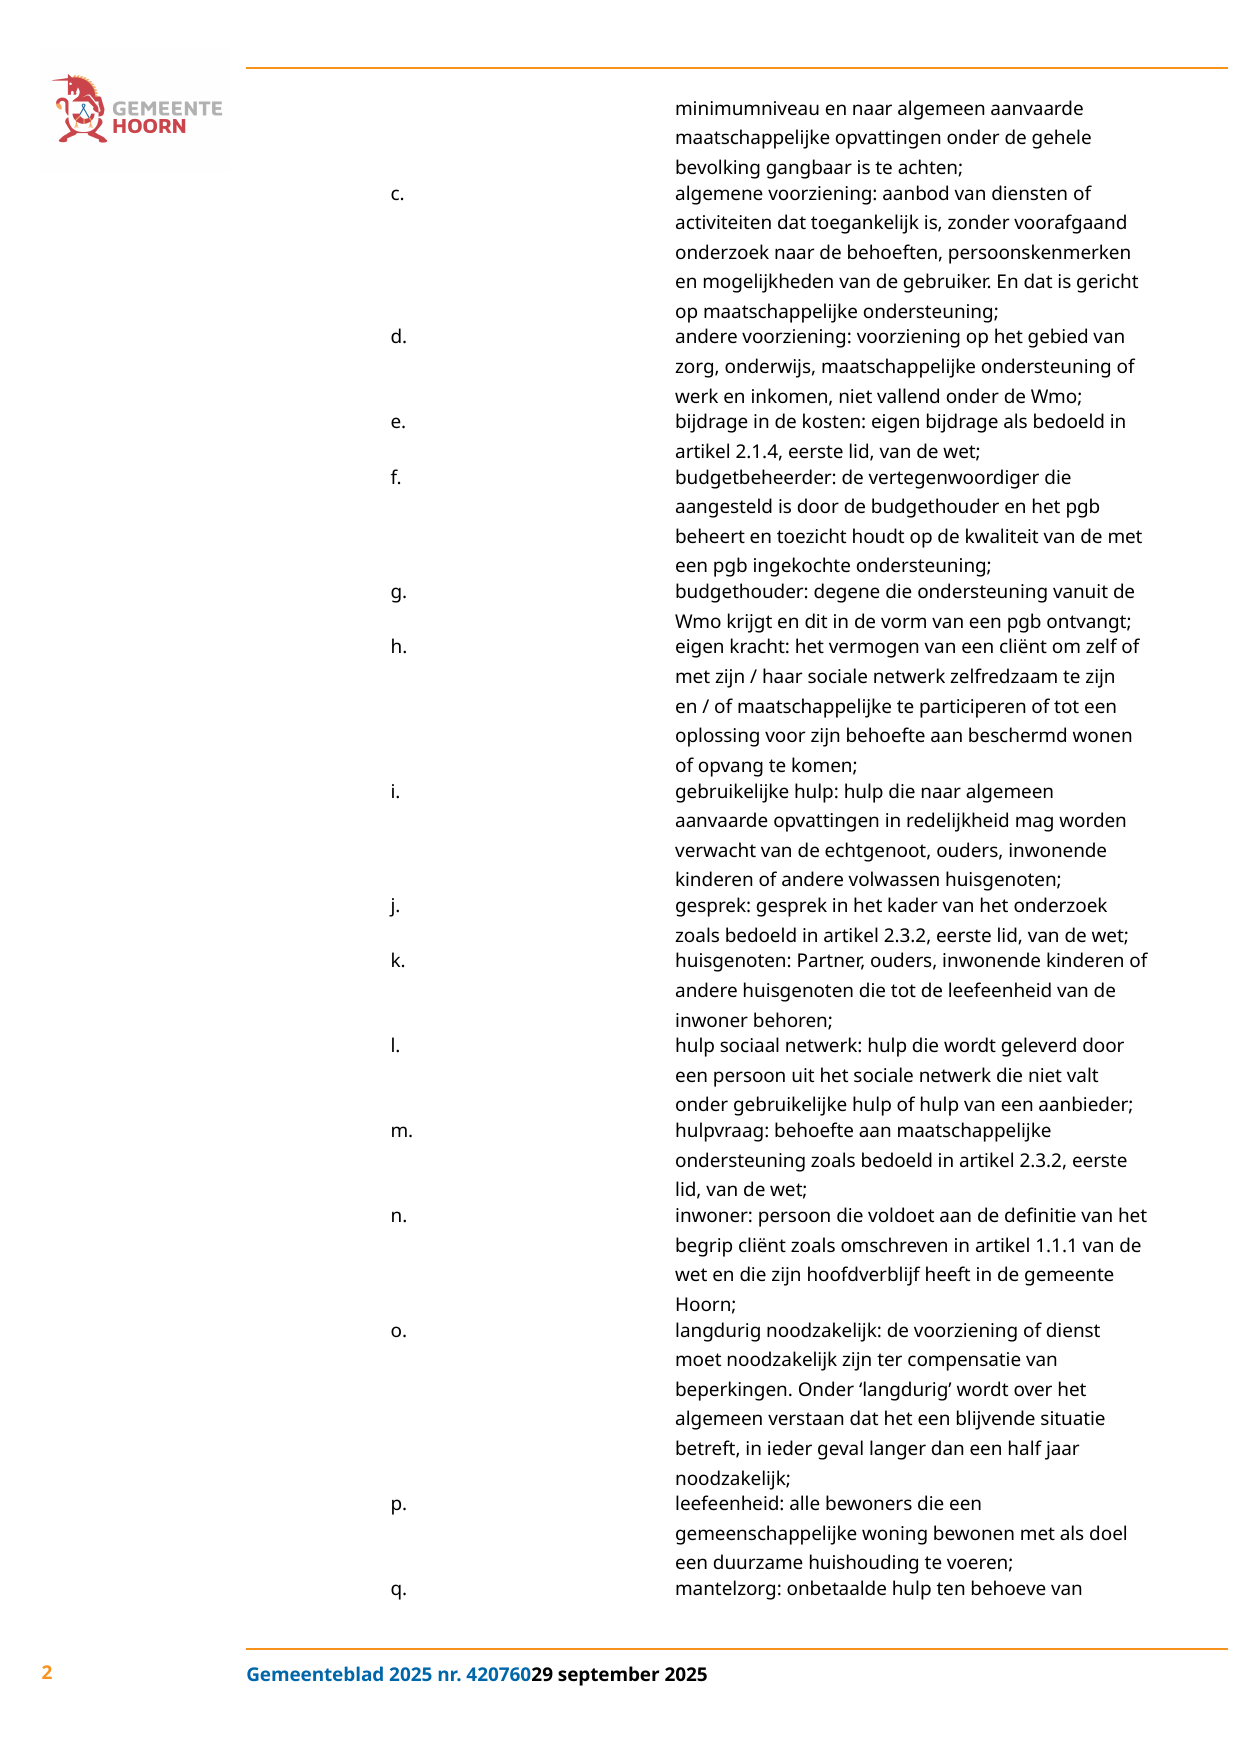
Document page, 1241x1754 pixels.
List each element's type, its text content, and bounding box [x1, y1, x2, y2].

table_cell hulpvraag: behoefte aan maatschappelijke ondersteuning zoals bedoeld in artikel 2.3.2, eerste lid, van de wet; [675, 1118, 1152, 1202]
table_cell [533, 1317, 675, 1490]
table_cell [533, 1033, 675, 1117]
picture [41, 47, 231, 172]
table_cell hulp sociaal netwerk: hulp die wordt geleverd door een persoon uit het sociale netwerk die niet valt onder gebruikelijke hulp of hulp van een aanbieder; [675, 1033, 1152, 1117]
table_cell [248, 1033, 390, 1117]
table_cell huisgenoten: Partner, ouders, inwonende kinderen of andere huisgenoten die tot de leefeenheid van de inwoner behoren; [675, 948, 1152, 1032]
table_cell c. [390, 180, 533, 324]
table_cell [533, 409, 675, 464]
table_cell [533, 464, 675, 578]
table_cell [248, 324, 390, 409]
table_cell p. [390, 1490, 533, 1575]
table_cell [248, 1490, 390, 1575]
table_cell l. [390, 1033, 533, 1117]
table_cell gebruikelijke hulp: hulp die naar algemeen aanvaarde opvattingen in redelijkheid mag worden verwacht van de echtgenoot, ouders, inwonende kinderen of andere volwassen huisgenoten; [675, 778, 1152, 892]
table_cell [533, 579, 675, 634]
table_cell gesprek: gesprek in het kader van het onderzoek zoals bedoeld in artikel 2.3.2, eerste lid, van de wet; [675, 892, 1152, 948]
table_cell [248, 1317, 390, 1490]
table_cell [248, 892, 390, 948]
table_cell andere voorziening: voorziening op het gebied van zorg, onderwijs, maatschappelijke ondersteuning of werk en inkomen, niet vallend onder de Wmo; [675, 324, 1152, 409]
table_cell [248, 95, 390, 180]
table_cell budgetbeheerder: de vertegenwoordiger die aangesteld is door de budgethouder en het pgb beheert en toezicht houdt op de kwaliteit van de met een pgb ingekochte ondersteuning; [675, 464, 1152, 578]
table_cell mantelzorg: onbetaalde hulp ten behoeve van [675, 1575, 1152, 1601]
table_cell [248, 579, 390, 634]
table_cell f. [390, 464, 533, 578]
table_cell algemene voorziening: aanbod van diensten of activiteiten dat toegankelijk is, zonder voorafgaand onderzoek naar de behoeften, persoonskenmerken en mogelijkheden van de gebruiker. En dat is gericht op maatschappelijke ondersteuning; [675, 180, 1152, 324]
table_cell i. [390, 778, 533, 892]
table_cell j. [390, 892, 533, 948]
table_cell [248, 180, 390, 324]
table_cell o. [390, 1317, 533, 1490]
table_cell langdurig noodzakelijk: de voorziening of dienst moet noodzakelijk zijn ter compensatie van beperkingen. Onder ‘langdurig’ wordt over het algemeen verstaan dat het een blijvende situatie betreft, in ieder geval langer dan een half jaar noodzakelijk; [675, 1317, 1152, 1490]
table_cell [533, 1202, 675, 1317]
table_cell g. [390, 579, 533, 634]
table_cell [533, 180, 675, 324]
table_cell budgethouder: degene die ondersteuning vanuit de Wmo krijgt en dit in de vorm van een pgb ontvangt; [675, 579, 1152, 634]
table_cell leefeenheid: alle bewoners die een gemeenschappelijke woning bewonen met als doel een duurzame huishouding te voeren; [675, 1490, 1152, 1575]
table_cell [248, 464, 390, 578]
table_cell m. [390, 1118, 533, 1202]
table_cell minimumniveau en naar algemeen aanvaarde maatschappelijke opvattingen onder de gehele bevolking gangbaar is te achten; [675, 95, 1152, 180]
table_cell inwoner: persoon die voldoet aan de definitie van het begrip cliënt zoals omschreven in artikel 1.1.1 van de wet en die zijn hoofdverblijf heeft in de gemeente Hoorn; [675, 1202, 1152, 1317]
table_cell n. [390, 1202, 533, 1317]
table_cell [248, 634, 390, 778]
table_cell [248, 778, 390, 892]
table_cell [533, 634, 675, 778]
table_cell [533, 95, 675, 180]
table_cell eigen kracht: het vermogen van een cliënt om zelf of met zijn / haar sociale netwerk zelfredzaam te zijn en / of maatschappelijke te participeren of tot een oplossing voor zijn behoefte aan beschermd wonen of opvang te komen; [675, 634, 1152, 778]
table_cell [248, 1118, 390, 1202]
table_cell [248, 1202, 390, 1317]
table_cell [533, 948, 675, 1032]
table_cell h. [390, 634, 533, 778]
table_cell [533, 892, 675, 948]
table_cell q. [390, 1575, 533, 1601]
table_cell [533, 1490, 675, 1575]
table_cell e. [390, 409, 533, 464]
table_cell [390, 95, 533, 180]
table_cell [248, 948, 390, 1032]
table_cell k. [390, 948, 533, 1032]
table_cell [248, 1575, 390, 1601]
table_cell [533, 778, 675, 892]
table_cell [248, 409, 390, 464]
table_cell bijdrage in de kosten: eigen bijdrage als bedoeld in artikel 2.1.4, eerste lid, van de wet; [675, 409, 1152, 464]
table_cell [533, 324, 675, 409]
table_cell [533, 1575, 675, 1601]
table_cell [533, 1118, 675, 1202]
table_cell d. [390, 324, 533, 409]
